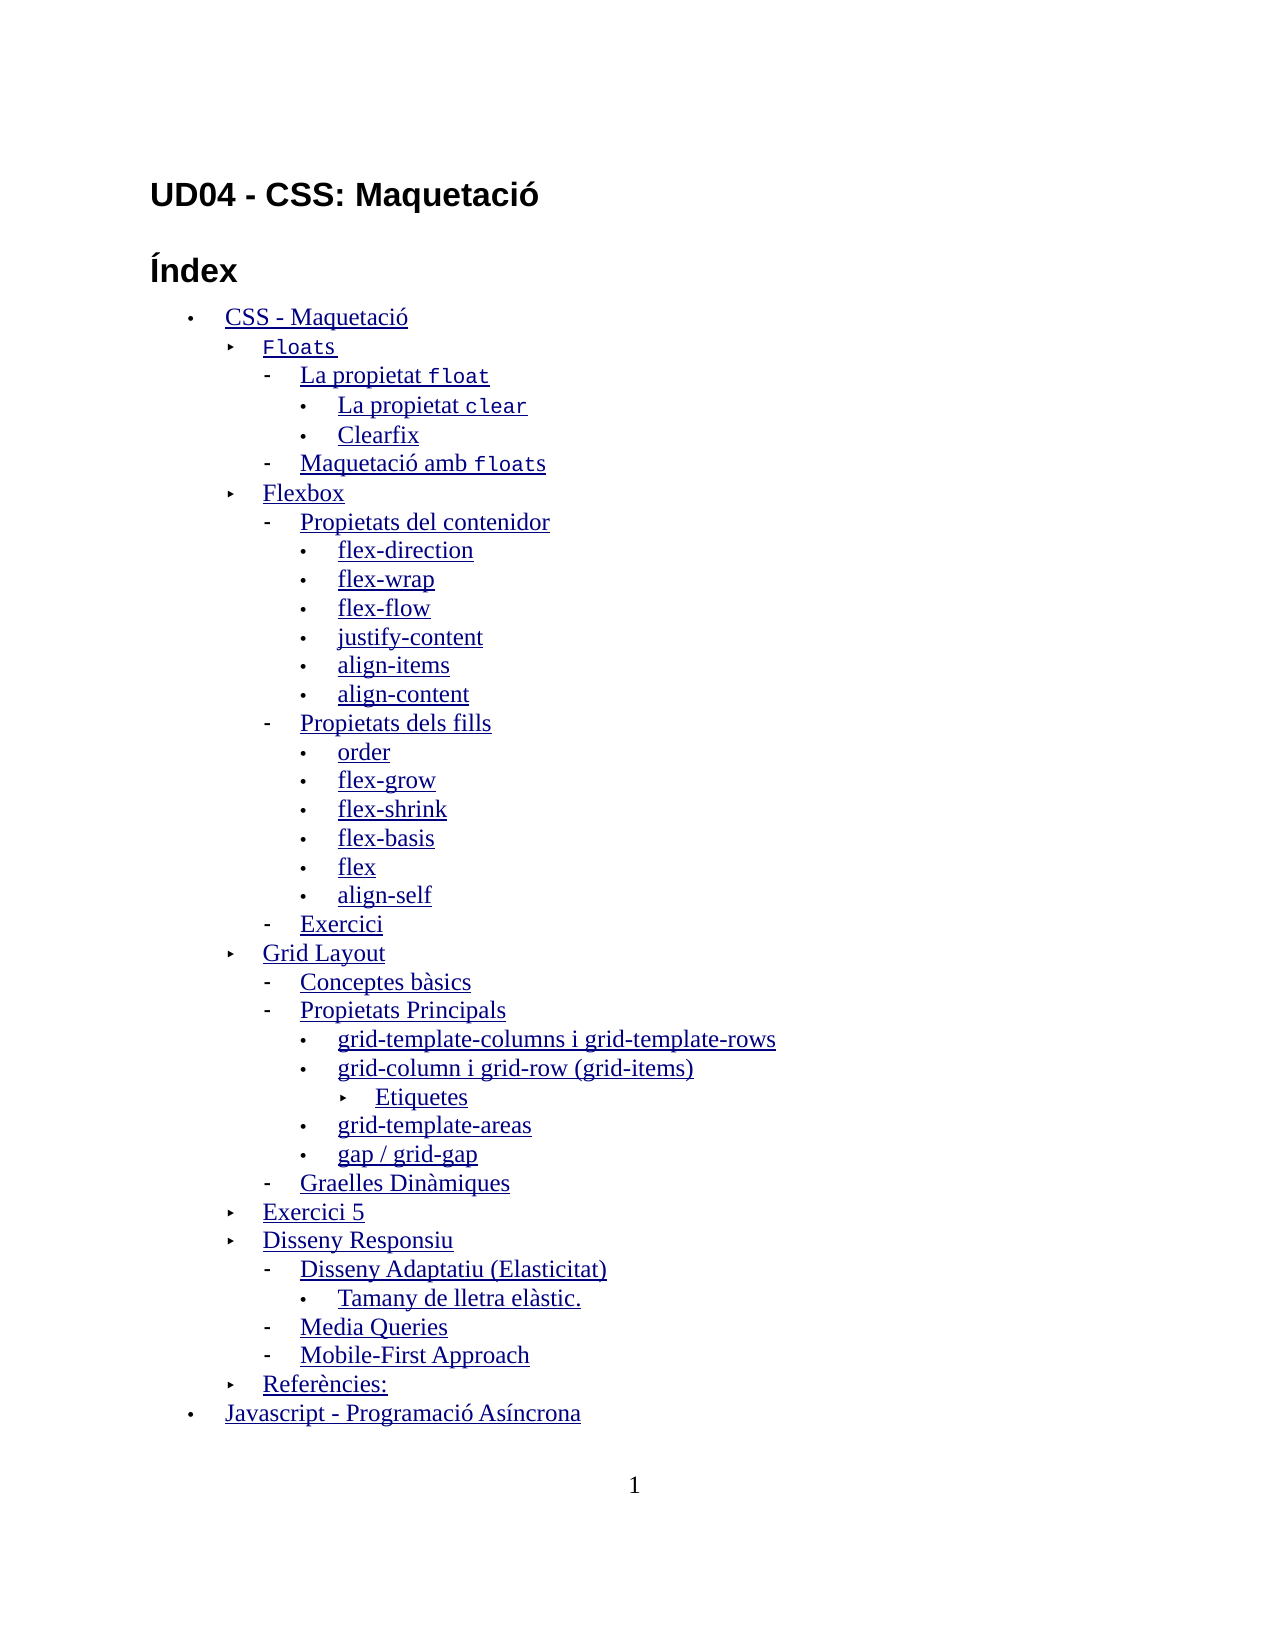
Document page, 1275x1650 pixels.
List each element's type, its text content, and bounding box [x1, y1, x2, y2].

list justify-content [300, 622, 1125, 651]
list Graelles Dinàmiques [262, 1168, 1125, 1197]
subtitle UD04 - CSS: Maquetació [150, 175, 1125, 214]
list flex-direction [300, 536, 1125, 564]
list grid-template-areas [300, 1111, 1125, 1139]
list Conceptes bàsics [262, 967, 1125, 996]
list order [300, 737, 1125, 766]
list gap / grid-gap [300, 1139, 1125, 1168]
list Exercici 5 [225, 1197, 1125, 1226]
list Tamany de lletra elàstic. [300, 1283, 1125, 1312]
list La propietat float [262, 361, 1125, 390]
list flex-grow [300, 766, 1125, 794]
list align-content [300, 679, 1125, 708]
list Javascript - Programació Asíncrona [187, 1398, 1125, 1427]
list align-self [300, 881, 1125, 909]
list Propietats Principals [262, 996, 1125, 1024]
list flex-shrink [300, 794, 1125, 823]
list Grid Layout [225, 938, 1125, 967]
list flex-basis [300, 823, 1125, 852]
list flex [300, 852, 1125, 881]
list Disseny Responsiu [225, 1226, 1125, 1254]
list grid-template-columns i grid-template-rows [300, 1024, 1125, 1053]
list flex-wrap [300, 564, 1125, 593]
list Clearfix [300, 420, 1125, 448]
list Flexbox [225, 478, 1125, 507]
list align-items [300, 651, 1125, 679]
subtitle Índex [150, 251, 1125, 290]
list Maquetació amb floats [262, 448, 1125, 478]
list Etiquetes [337, 1082, 1125, 1111]
list grid-column i grid-row (grid-items) [300, 1053, 1125, 1082]
list Media Queries [262, 1312, 1125, 1341]
list Floats [225, 331, 1125, 361]
list flex-flow [300, 593, 1125, 622]
list Referències: [225, 1369, 1125, 1398]
list Propietats del contenidor [262, 507, 1125, 536]
list Exercici [262, 909, 1125, 938]
list La propietat clear [300, 390, 1125, 420]
list Propietats dels fills [262, 708, 1125, 737]
list Disseny Adaptatiu (Elasticitat) [262, 1254, 1125, 1283]
list CSS - Maquetació [187, 302, 1125, 331]
list Mobile-First Approach [262, 1341, 1125, 1369]
